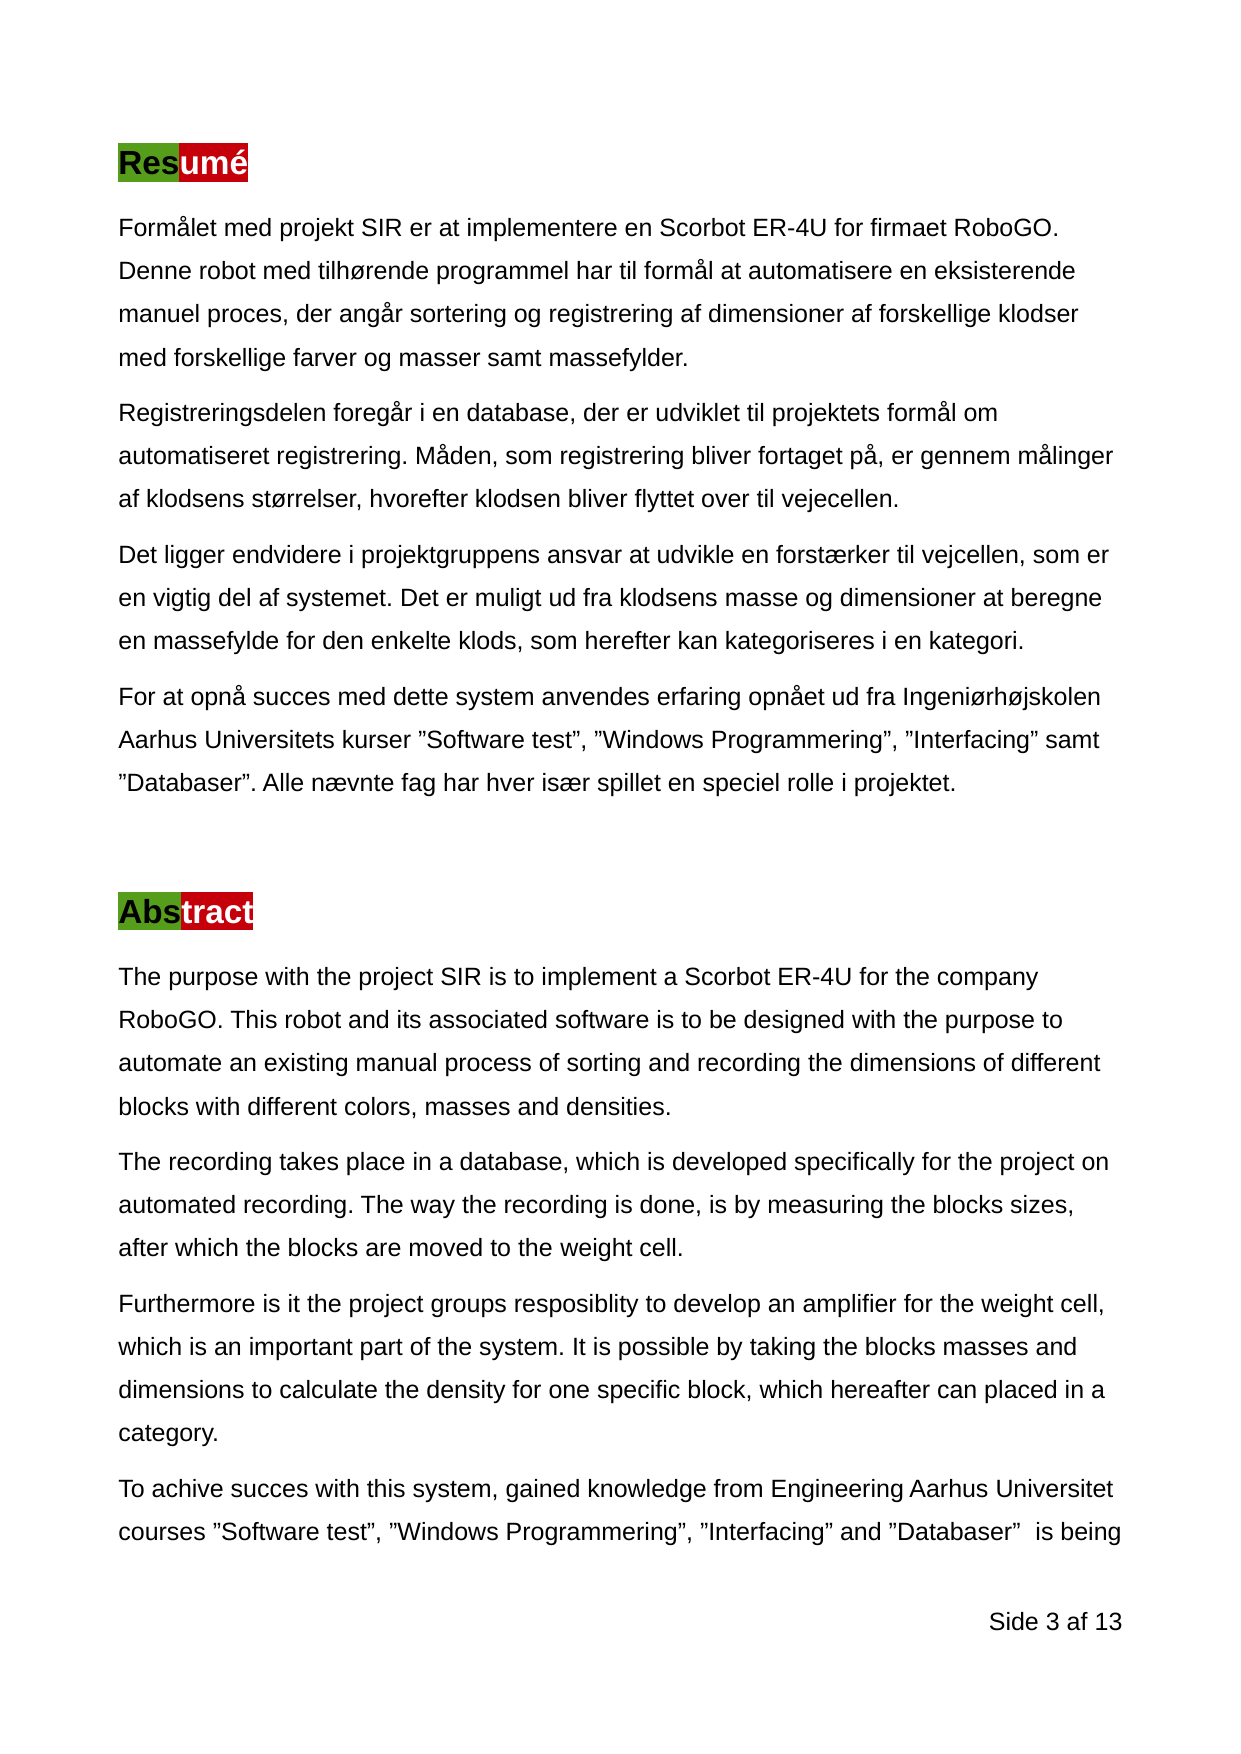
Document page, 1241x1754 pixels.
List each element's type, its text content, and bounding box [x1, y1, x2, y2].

text Formålet med projekt SIR er at implementere en Scorbot ER-4U for firmaet RoboGO. Denne robot med tilhørende programmel har til formål at automatisere en eksisterende manuel proces, der angår sortering og registrering af dimensioner af forskellige klodser med forskellige farver og masser samt massefylder. [118, 213, 1122, 371]
text Det ligger endvidere i projektgruppens ansvar at udvikle en forstærker til vejcellen, som er en vigtig del af systemet. Det er muligt ud fra klodsens masse og dimensioner at beregne en massefylde for den enkelte klods, som herefter kan kategoriseres i en kategori. [118, 540, 1122, 655]
subtitle Abstract [118, 892, 1122, 930]
text For at opnå succes med dette system anvendes erfaring opnået ud fra Ingeniørhøjskolen Aarhus Universitets kurser ”Software test”, ”Windows Programmering”, ”Interfacing” samt ”Databaser”. Alle nævnte fag har hver især spillet en speciel rolle i projektet. [118, 682, 1122, 840]
text Furthermore is it the project groups resposiblity to develop an amplifier for the weight cell, which is an important part of the system. It is possible by taking the blocks masses and dimensions to calculate the density for one specific block, which hereafter can placed in a category. [118, 1289, 1122, 1447]
text Registreringsdelen foregår i en database, der er udviklet til projektets formål om automatiseret registrering. Måden, som registrering bliver fortaget på, er gennem målinger af klodsens størrelser, hvorefter klodsen bliver flyttet over til vejecellen. [118, 398, 1122, 513]
subtitle Resumé [118, 143, 1122, 182]
text The purpose with the project SIR is to implement a Scorbot ER-4U for the company RoboGO. This robot and its associated software is to be designed with the purpose to automate an existing manual process of sorting and recording the dimensions of different blocks with different colors, masses and densities. [118, 962, 1122, 1120]
text The recording takes place in a database, which is developed specifically for the project on automated recording. The way the recording is done, is by measuring the blocks sizes, after which the blocks are moved to the weight cell. [118, 1147, 1122, 1262]
text To achive succes with this system, gained knowledge from Engineering Aarhus Universitet courses ”Software test”, ”Windows Programmering”, ”Interfacing” and ”Databaser” is being [118, 1474, 1122, 1546]
